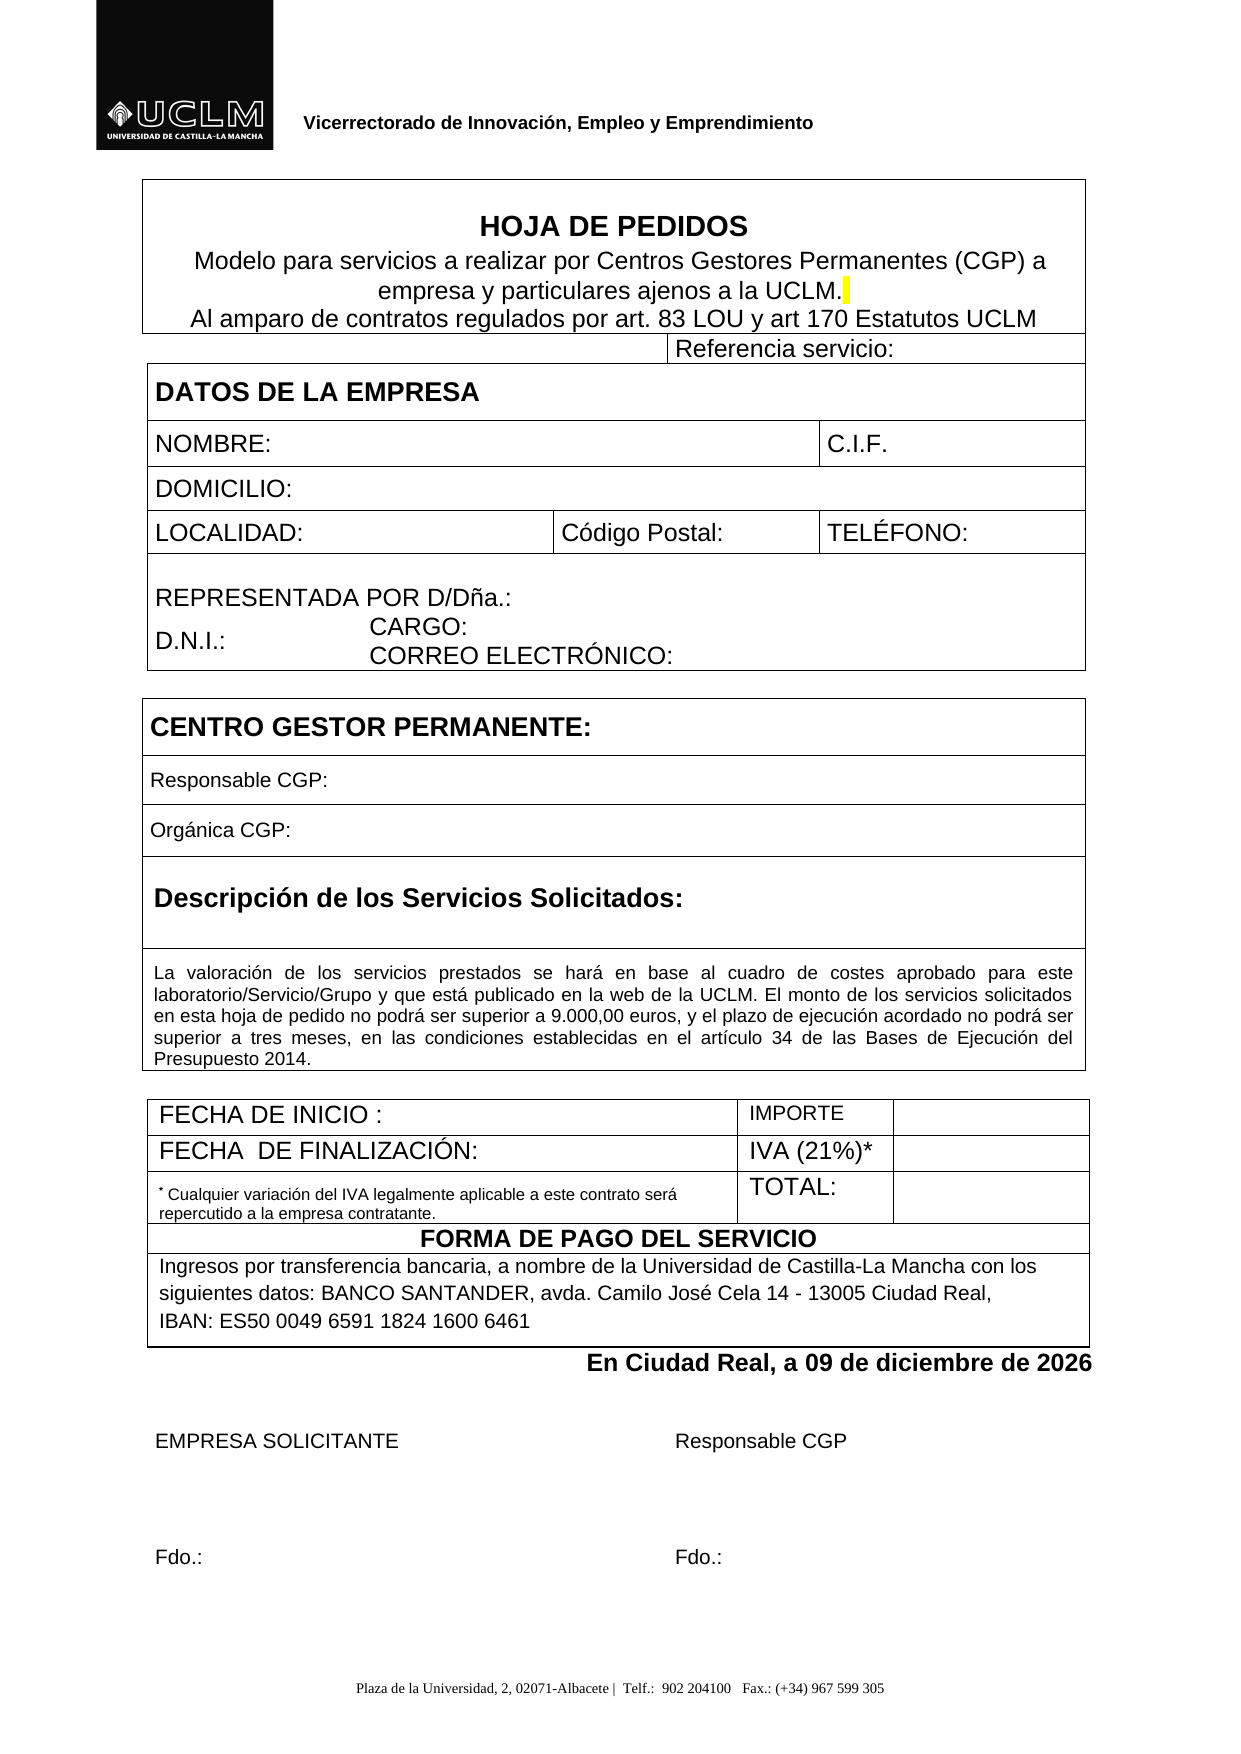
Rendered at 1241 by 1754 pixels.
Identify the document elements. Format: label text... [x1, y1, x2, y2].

table_cell La valoración de los servicios prestados se hará en base al cuadro de costes aprobado para este laboratorio/Servicio/Grupo y que está publicado en la web de la UCLM. El monto de los servicios solicitados en esta hoja de pedido no podrá ser superior a 9.000,00 euros, y el plazo de ejecución acordado no podrá ser superior a tres meses, en las condiciones establecidas en el artículo 34 de las Bases de Ejecución del Presupuesto 2014. [143, 949, 1085, 1069]
table_cell D.N.I.: [148, 611, 362, 670]
table_cell Orgánica CGP: [143, 805, 1085, 856]
text En Ciudad Real, a 12 de enero de 2021 [148, 1347, 1092, 1376]
table_header CENTRO GESTOR PERMANENTE: [143, 699, 1085, 755]
table_cell Descripción de los Servicios Solicitados: [143, 857, 1085, 948]
table_cell Responsable CGP: [143, 756, 1085, 804]
table_cell Código Postal: [554, 511, 819, 553]
table_header EMPRESA SOLICITANTE [148, 1405, 567, 1461]
table_header [894, 1100, 1089, 1135]
table_cell [143, 510, 147, 553]
table_cell [143, 553, 147, 611]
table_cell [143, 466, 147, 510]
table_cell FORMA DE PAGO DEL SERVICIO [148, 1224, 1089, 1252]
table_cell * Cualquier variación del IVA legalmente aplicable a este contrato será repercutido a la empresa contratante. [148, 1172, 737, 1223]
table_header Responsable CGP [668, 1405, 1083, 1461]
table_header FECHA DE INICIO : [148, 1100, 737, 1135]
table_cell [554, 334, 667, 363]
table_cell [148, 334, 362, 363]
table_cell IVA (21%)* [738, 1136, 893, 1171]
table_cell Fdo.: [668, 1461, 1083, 1569]
table_cell NOMBRE: [148, 421, 819, 466]
table_header [615, 1405, 667, 1461]
table_cell DOMICILIO: [148, 467, 1085, 510]
table_header [568, 1405, 615, 1461]
table_cell Fdo.: [148, 1461, 567, 1569]
table_cell CARGO: CORREO ELECTRÓNICO: [362, 611, 1085, 670]
table_cell [894, 1172, 1089, 1223]
table_cell TOTAL: [738, 1172, 893, 1223]
table_header HOJA DE PEDIDOS Modelo para servicios a realizar por Centros Gestores Permanentes (CGP) a empresa y particulares ajenos a la UCLM. Al amparo de contratos regulados por art. 83 LOU y art 170 Estatutos UCLM [143, 180, 1085, 333]
table_cell [143, 611, 147, 670]
table_cell LOCALIDAD: [148, 511, 553, 553]
table_cell [362, 334, 554, 363]
table_cell [568, 1461, 615, 1569]
table_cell [143, 363, 147, 420]
table_cell [615, 1461, 667, 1569]
table_cell FECHA DE FINALIZACIÓN: [148, 1136, 737, 1171]
table_cell [894, 1136, 1089, 1171]
table_cell C.I.F. [820, 421, 1085, 466]
table_header IMPORTE [738, 1100, 893, 1135]
table_cell [143, 334, 148, 363]
table_cell DATOS DE LA EMPRESA [148, 364, 1085, 420]
table_cell Ingresos por transferencia bancaria, a nombre de la Universidad de Castilla-La Mancha con los siguientes datos: BANCO SANTANDER, avda. Camilo José Cela 14 - 13005 Ciudad Real, IBAN: ES50 0049 6591 1824 1600 6461 [148, 1254, 1089, 1346]
table_cell TELÉFONO: [820, 511, 1085, 553]
table_cell REPRESENTADA POR D/Dña.: [148, 554, 1085, 611]
table_cell [143, 420, 147, 466]
table_cell Referencia servicio: [668, 334, 1085, 363]
